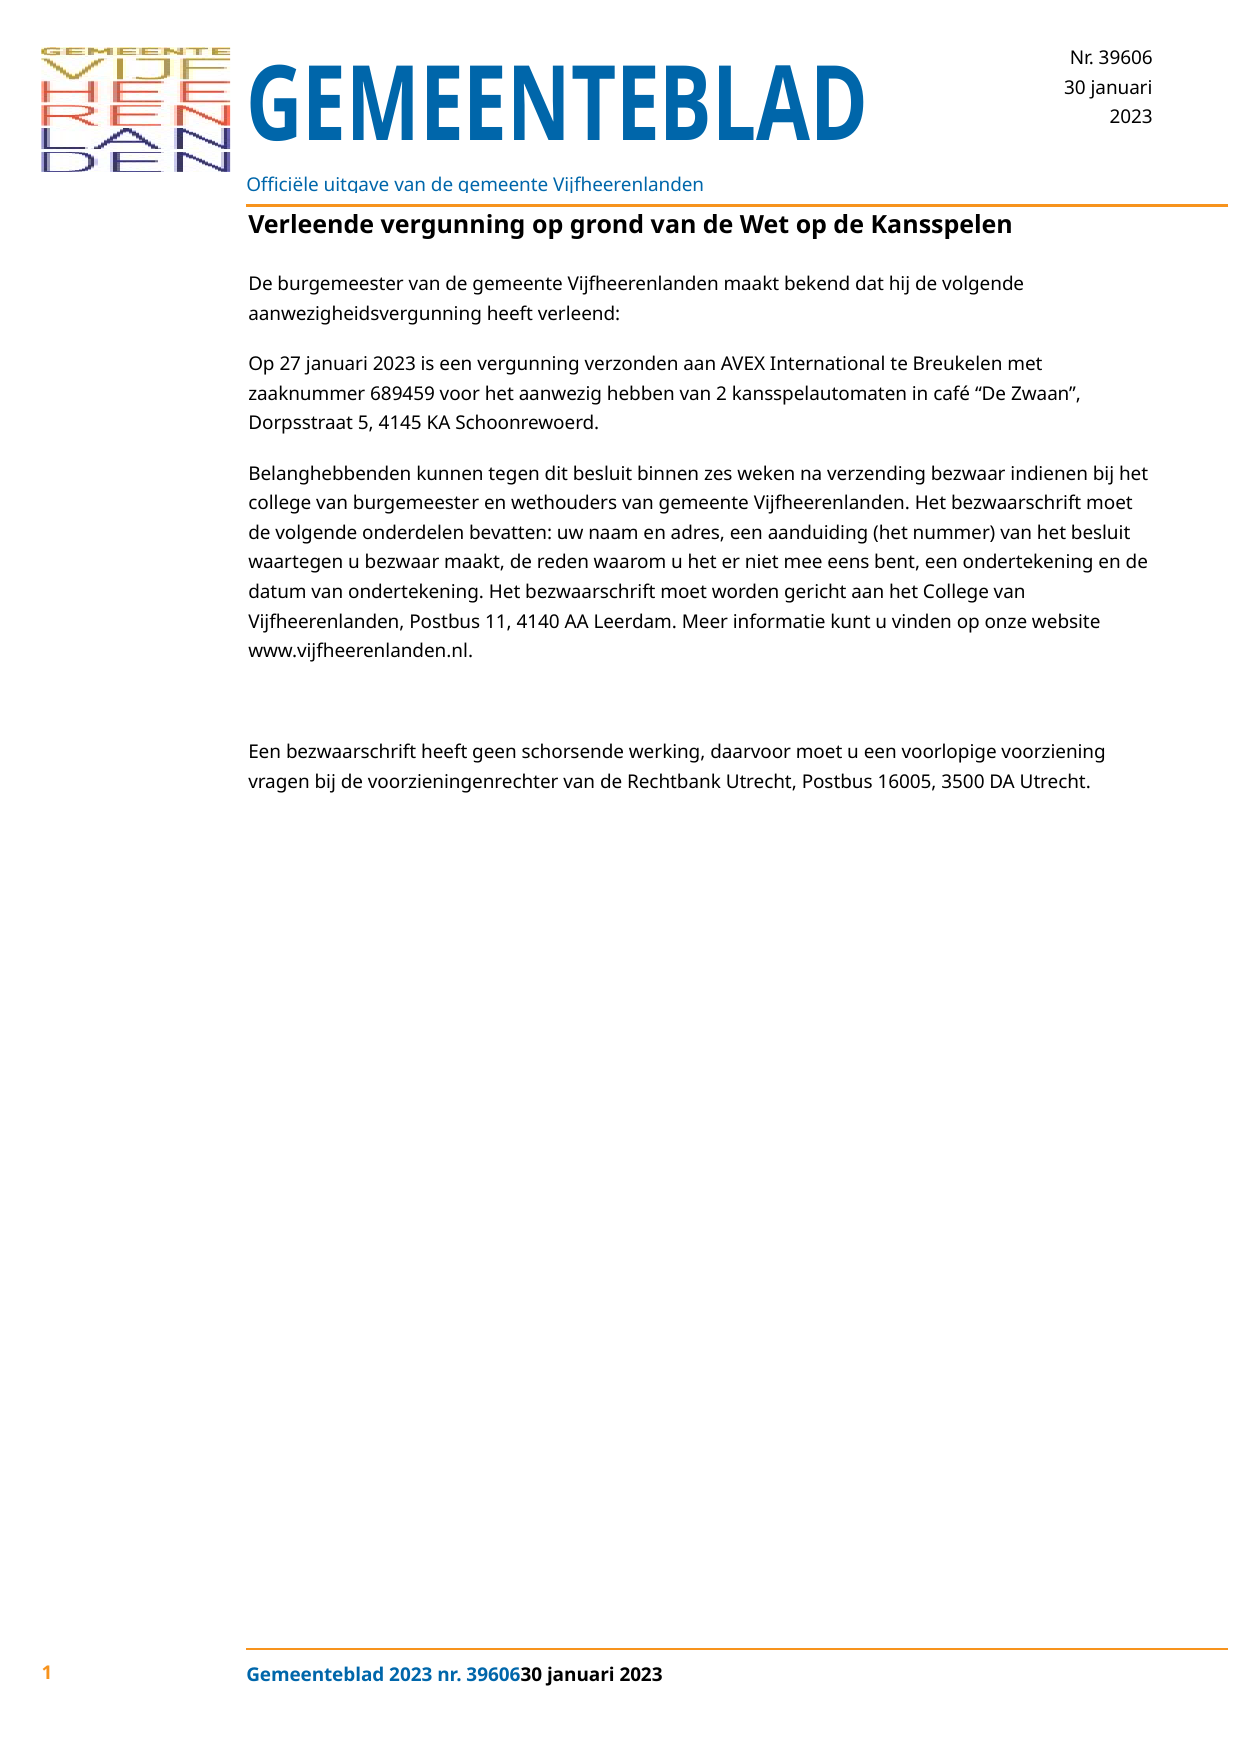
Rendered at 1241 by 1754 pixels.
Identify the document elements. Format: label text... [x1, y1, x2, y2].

text Een bezwaarschrift heeft geen schorsende werking, daarvoor moet u een voorlopige voorziening vragen bij de voorzieningenrechter van de Rechtbank Utrecht, Postbus 16005, 3500 DA Utrecht. [248, 738, 1152, 793]
text Belanghebbenden kunnen tegen dit besluit binnen zes weken na verzending bezwaar indienen bij het college van burgemeester en wethouders van gemeente Vijfheerenlanden. Het bezwaarschrift moet de volgende onderdelen bevatten: uw naam en adres, een aanduiding (het nummer) van het besluit waartegen u bezwaar maakt, de reden waarom u het er niet mee eens bent, een ondertekening en de datum van ondertekening. Het bezwaarschrift moet worden gericht aan het College van Vijfheerenlanden, Postbus 11, 4140 AA Leerdam. Meer informatie kunt u vinden op onze website www.vijfheerenlanden.nl. [248, 460, 1152, 663]
text Op 27 januari 2023 is een vergunning verzonden aan AVEX International te Breukelen met zaaknummer 689459 voor het aanwezig hebben van 2 kansspelautomaten in café “De Zwaan”, Dorpsstraat 5, 4145 KA Schoonrewoerd. [248, 350, 1152, 435]
picture [41, 47, 231, 172]
text Verleende vergunning op grond van de Wet op de Kansspelen [248, 207, 1152, 241]
text De burgemeester van de gemeente Vijfheerenlanden maakt bekend dat hij de volgende aanwezigheidsvergunning heeft verleend: [248, 270, 1152, 326]
